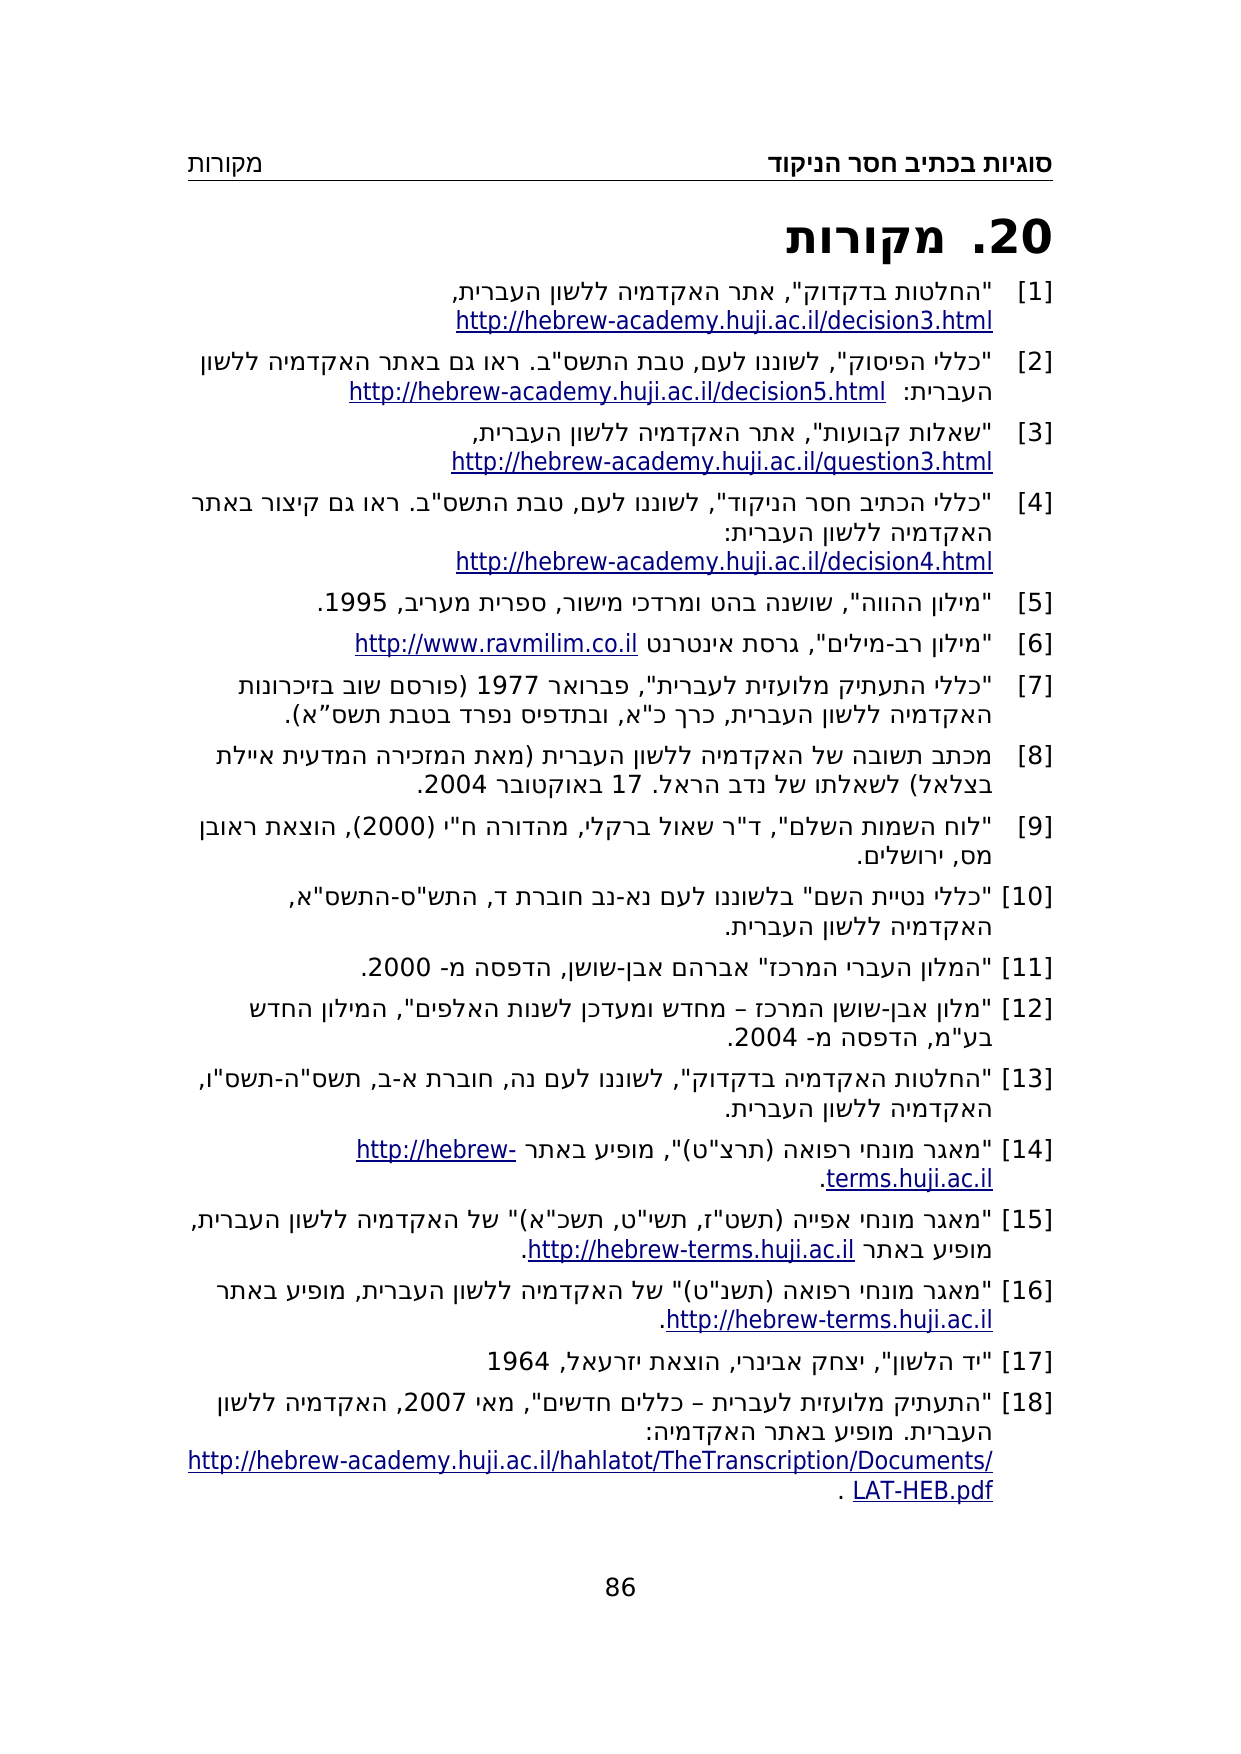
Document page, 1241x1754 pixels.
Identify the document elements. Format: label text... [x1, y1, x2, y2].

list "כללי התעתיק מלועזית לעברית", פברואר 1977 (פורסם שוב בזיכרונות האקדמיה ללשון העברית, כרך כ"א, ובתדפיס נפרד בטבת תשס”א). [187, 671, 1053, 729]
list "כללי נטיית השם" בלשוננו לעם נא-נב חוברת ד, התש"ס-התשס"א, האקדמיה ללשון העברית. [187, 882, 1053, 941]
list "כללי הכתיב חסר הניקוד", לשוננו לעם, טבת התשס"ב. ראו גם קיצור באתר האקדמיה ללשון העברית: http://hebrew-academy.huji.ac.il/decision4.html [187, 488, 1053, 576]
list "מאגר מונחי אפייה (תשט"ז, תשי"ט, תשכ"א)" של האקדמיה ללשון העברית, מופיע באתר http://hebrew-terms.huji.ac.il. [187, 1206, 1053, 1264]
list "החלטות האקדמיה בדקדוק", לשוננו לעם נה, חוברת א-ב, תשס"ה-תשס"ו, האקדמיה ללשון העברית. [187, 1065, 1053, 1123]
list "יד הלשון", יצחק אבינרי, הוצאת יזרעאל, 1964 [187, 1347, 1053, 1376]
list "החלטות בדקדוק", אתר האקדמיה ללשון העברית, http://hebrew-academy.huji.ac.il/decision3.html [187, 277, 1053, 336]
list "מילון רב-מילים", גרסת אינטרנט http://www.ravmilim.co.il [187, 629, 1053, 659]
list "מלון אבן-שושן המרכז – מחדש ומעדכן לשנות האלפים", המילון החדש בע"מ, הדפסה מ- 2004. [187, 994, 1053, 1053]
list "התעתיק מלועזית לעברית – כללים חדשים", מאי 2007, האקדמיה ללשון העברית. מופיע באתר האקדמיה: http://hebrew-academy.huji.ac.il/hahlatot/TheTranscription/Documents/LAT-HEB.pdf . [187, 1388, 1053, 1505]
list "מילון ההווה", שושנה בהט ומרדכי מישור, ספרית מעריב, 1995. [187, 588, 1053, 618]
list מכתב תשובה של האקדמיה ללשון העברית (מאת המזכירה המדעית איילת בצלאל) לשאלתו של נדב הראל. 17 באוקטובר 2004. [187, 741, 1053, 800]
list "המלון העברי המרכז" אברהם אבן-שושן, הדפסה מ- 2000. [187, 953, 1053, 982]
list "שאלות קבועות", אתר האקדמיה ללשון העברית, http://hebrew-academy.huji.ac.il/question3.html [187, 418, 1053, 477]
list "מאגר מונחי רפואה (תרצ"ט)", מופיע באתר http://hebrew-terms.huji.ac.il. [187, 1135, 1053, 1194]
list "כללי הפיסוק", לשוננו לעם, טבת התשס"ב. ראו גם באתר האקדמיה ללשון העברית: http://hebrew-academy.huji.ac.il/decision5.html [187, 347, 1053, 406]
subtitle מקורות [187, 210, 1053, 264]
list "לוח השמות השלם", ד"ר שאול ברקלי, מהדורה ח"י (2000), הוצאת ראובן מס, ירושלים. [187, 812, 1053, 870]
list "מאגר מונחי רפואה (תשנ"ט)" של האקדמיה ללשון העברית, מופיע באתר http://hebrew-terms.huji.ac.il. [187, 1276, 1053, 1335]
